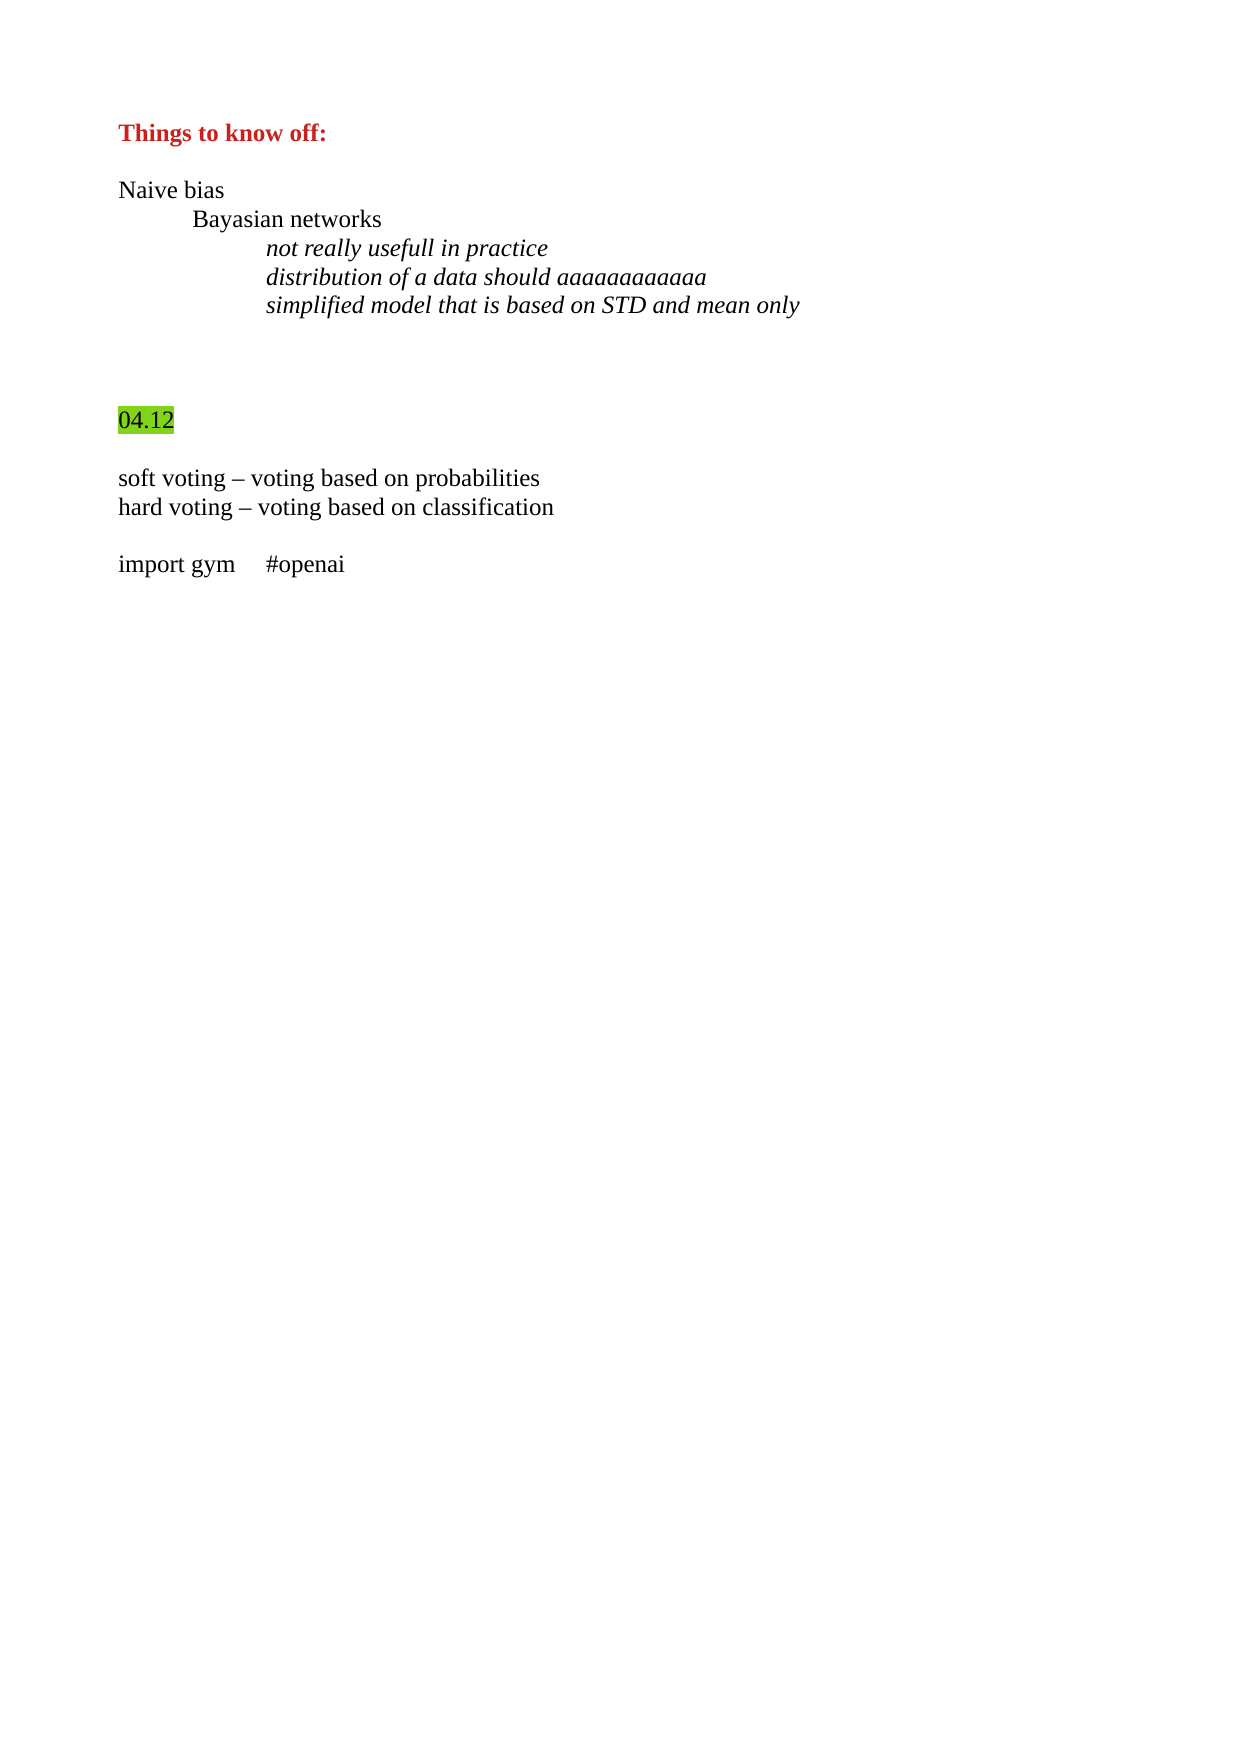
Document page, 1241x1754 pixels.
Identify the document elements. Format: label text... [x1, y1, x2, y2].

text hard voting – voting based on classification [118, 492, 1122, 521]
text import gym #openai [118, 549, 1122, 578]
text Naive bias [118, 176, 1122, 204]
text 04.12 [118, 406, 1122, 434]
text Bayasian networks [118, 204, 1122, 233]
text not really usefull in practice [118, 233, 1122, 262]
text soft voting – voting based on probabilities [118, 463, 1122, 492]
text simplified model that is based on STD and mean only [118, 291, 1122, 319]
text distribution of a data should aaaaaaaaaaaa [118, 262, 1122, 291]
text Things to know off: [118, 118, 1122, 147]
